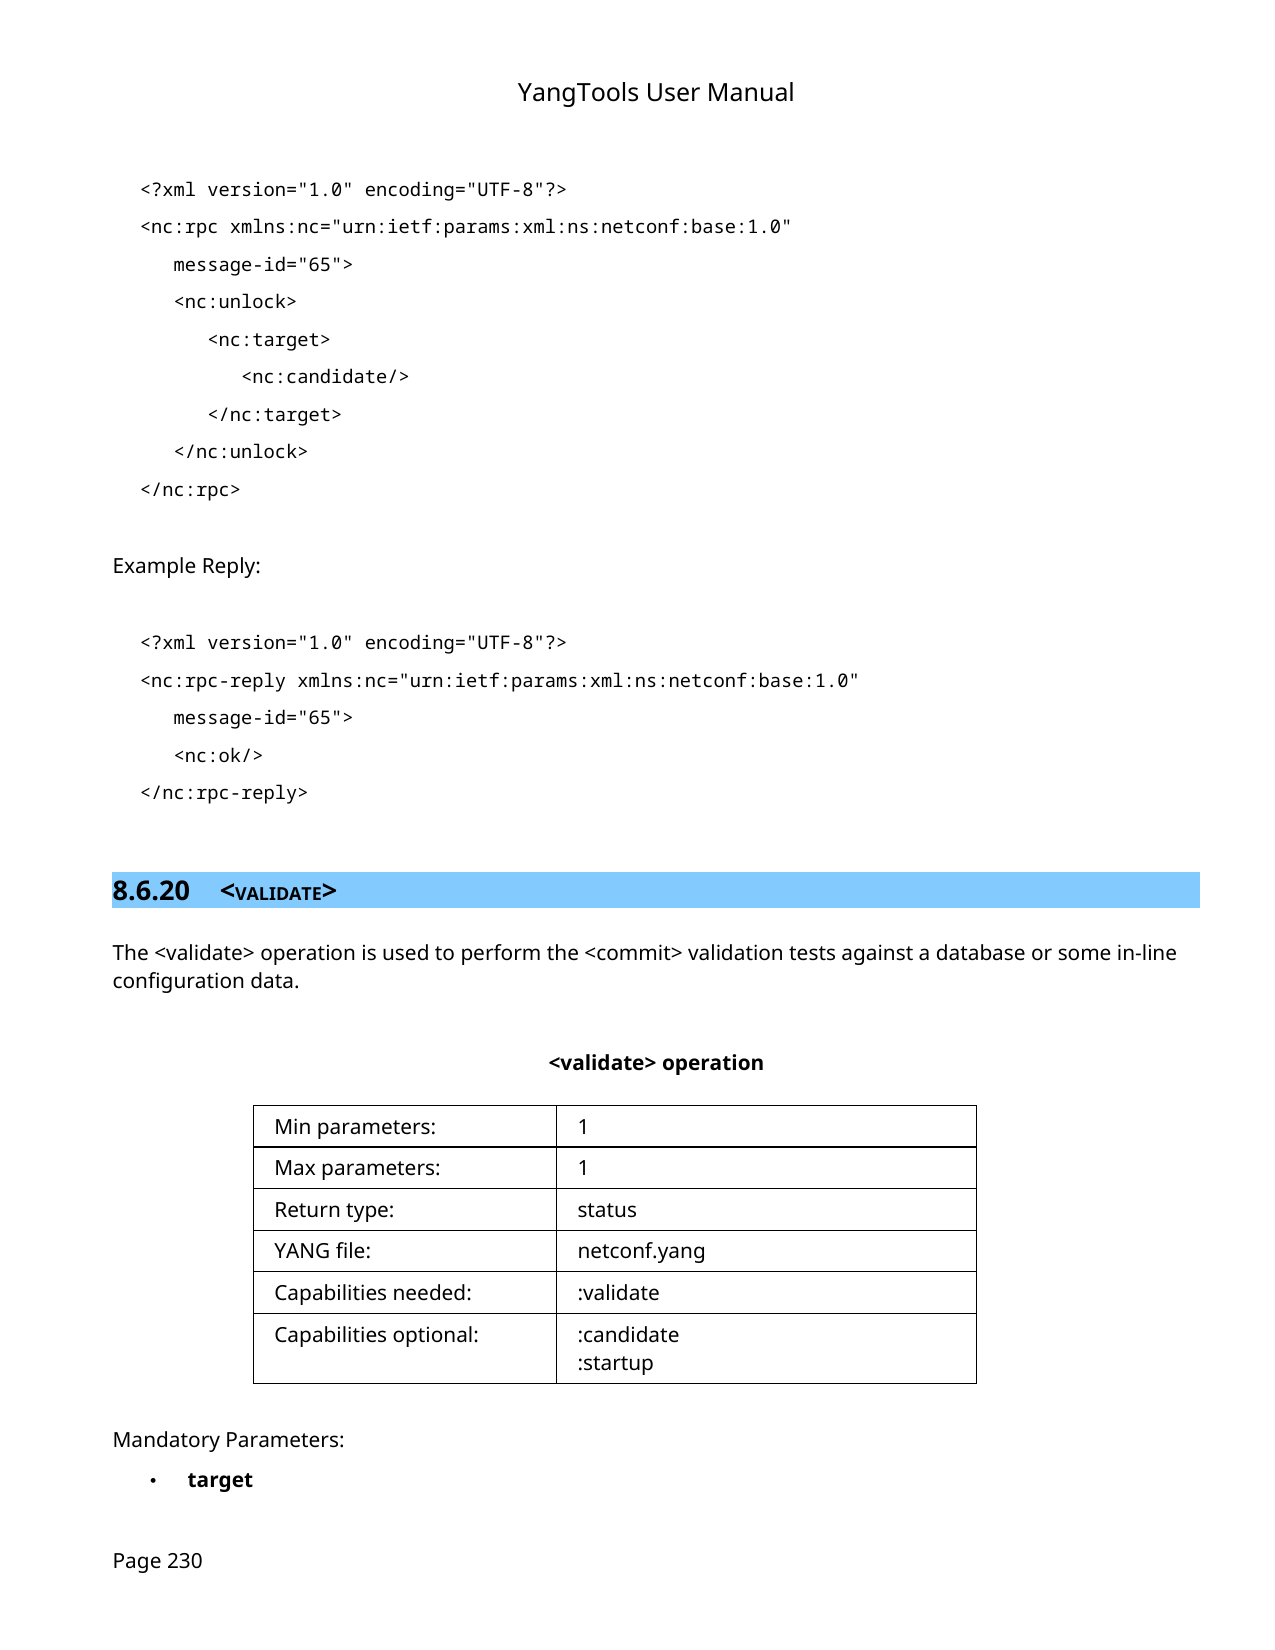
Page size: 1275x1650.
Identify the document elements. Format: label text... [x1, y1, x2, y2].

text <?xml version="1.0" encoding="UTF-8"?> [139, 176, 1200, 202]
text <?xml version="1.0" encoding="UTF-8"?> [139, 629, 1200, 655]
subtitle <validate> operation [127, 1048, 1185, 1076]
subtitle <validate> [112, 872, 1200, 908]
table_cell Capabilities needed: [254, 1272, 556, 1313]
text </nc:rpc-reply> [139, 779, 1200, 805]
text </nc:target> [139, 401, 1200, 427]
text </nc:rpc> [139, 476, 1200, 502]
text </nc:unlock> [139, 438, 1200, 464]
table_cell :validate [557, 1272, 976, 1313]
text message-id="65"> [139, 704, 1200, 730]
text <nc:candidate/> [139, 363, 1200, 389]
table_cell :candidate :startup [557, 1314, 976, 1383]
text <nc:rpc xmlns:nc="urn:ietf:params:xml:ns:netconf:base:1.0" [139, 213, 1200, 239]
table_cell Capabilities optional: [254, 1314, 556, 1383]
text Mandatory Parameters: [112, 1425, 1200, 1453]
list target [150, 1466, 1200, 1494]
text <nc:rpc-reply xmlns:nc="urn:ietf:params:xml:ns:netconf:base:1.0" [139, 667, 1200, 692]
table_cell Max parameters: [254, 1148, 556, 1188]
table_cell status [557, 1189, 976, 1229]
text <nc:ok/> [139, 742, 1200, 767]
text The <validate> operation is used to perform the <commit> validation tests against a database or some in-line configuration data. [112, 938, 1200, 994]
table_cell Return type: [254, 1189, 556, 1229]
table_cell 1 [557, 1148, 976, 1188]
text Example Reply: [112, 551, 1200, 579]
table_cell netconf.yang [557, 1231, 976, 1271]
table_header 1 [557, 1106, 976, 1146]
text message-id="65"> [139, 251, 1200, 277]
table_cell YANG file: [254, 1231, 556, 1271]
text <nc:unlock> [139, 288, 1200, 314]
table_header Min parameters: [254, 1106, 556, 1146]
text <nc:target> [139, 326, 1200, 352]
